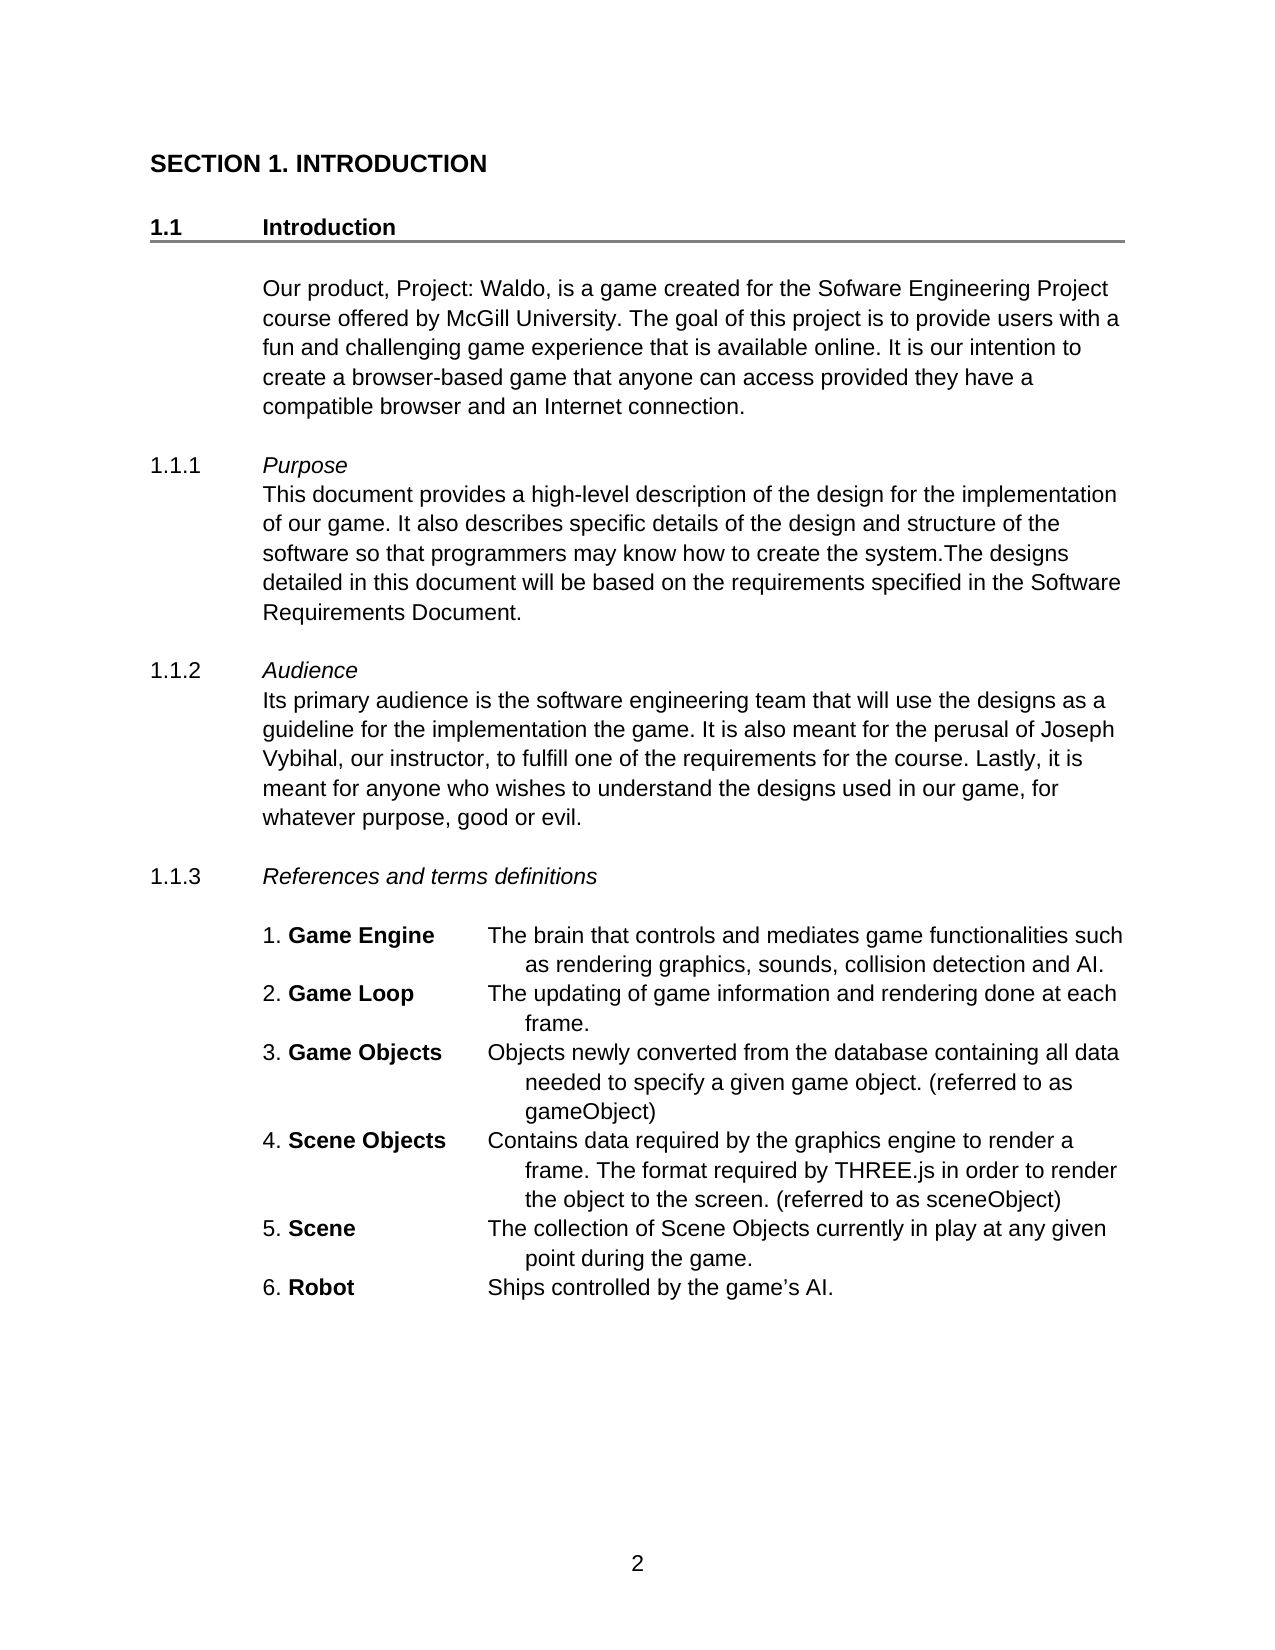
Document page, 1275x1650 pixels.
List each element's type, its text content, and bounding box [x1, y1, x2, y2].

text 3. Game Objects Objects newly converted from the database containing all data needed to specify a given game object. (referred to as gameObject) [262, 1040, 1125, 1124]
text Our product, Project: Waldo, is a game created for the Sofware Engineering Project course offered by McGill University. The goal of this project is to provide users with a fun and challenging game experience that is available online. It is our intention to create a browser-based game that anyone can access provided they have a compatible browser and an Internet connection. [150, 276, 1125, 419]
text 1.1 Introduction [150, 214, 1125, 240]
text Its primary audience is the software engineering team that will use the designs as a guideline for the implementation the game. It is also meant for the perusal of Joseph Vybihal, our instructor, to fulfill one of the requirements for the course. Lastly, it is meant for anyone who wishes to understand the designs used in our game, for whatever purpose, good or evil. [150, 687, 1125, 830]
text SECTION 1. INTRODUCTION [150, 150, 1125, 178]
text 5. Scene The collection of Scene Objects currently in play at any given point during the game. [262, 1216, 1125, 1271]
text 2. Game Loop The updating of game information and rendering done at each frame. [262, 981, 1125, 1036]
text 1. Game Engine The brain that controls and mediates game functionalities such as rendering graphics, sounds, collision detection and AI. [262, 922, 1125, 977]
text 6. Robot Ships controlled by the game’s AI. [262, 1275, 1125, 1300]
text 1.1.3 References and terms definitions [150, 863, 1125, 889]
text 4. Scene Objects Contains data required by the graphics engine to render a frame. The format required by THREE.js in order to render the object to the screen. (referred to as sceneObject) [262, 1128, 1125, 1212]
text This document provides a high-level description of the design for the implementation of our game. It also describes specific details of the design and structure of the software so that programmers may know how to create the system.The designs detailed in this document will be based on the requirements specified in the Software Requirements Document. [150, 482, 1125, 625]
text 1.1.1 Purpose [150, 452, 1125, 478]
text 1.1.2 Audience [150, 658, 1125, 683]
